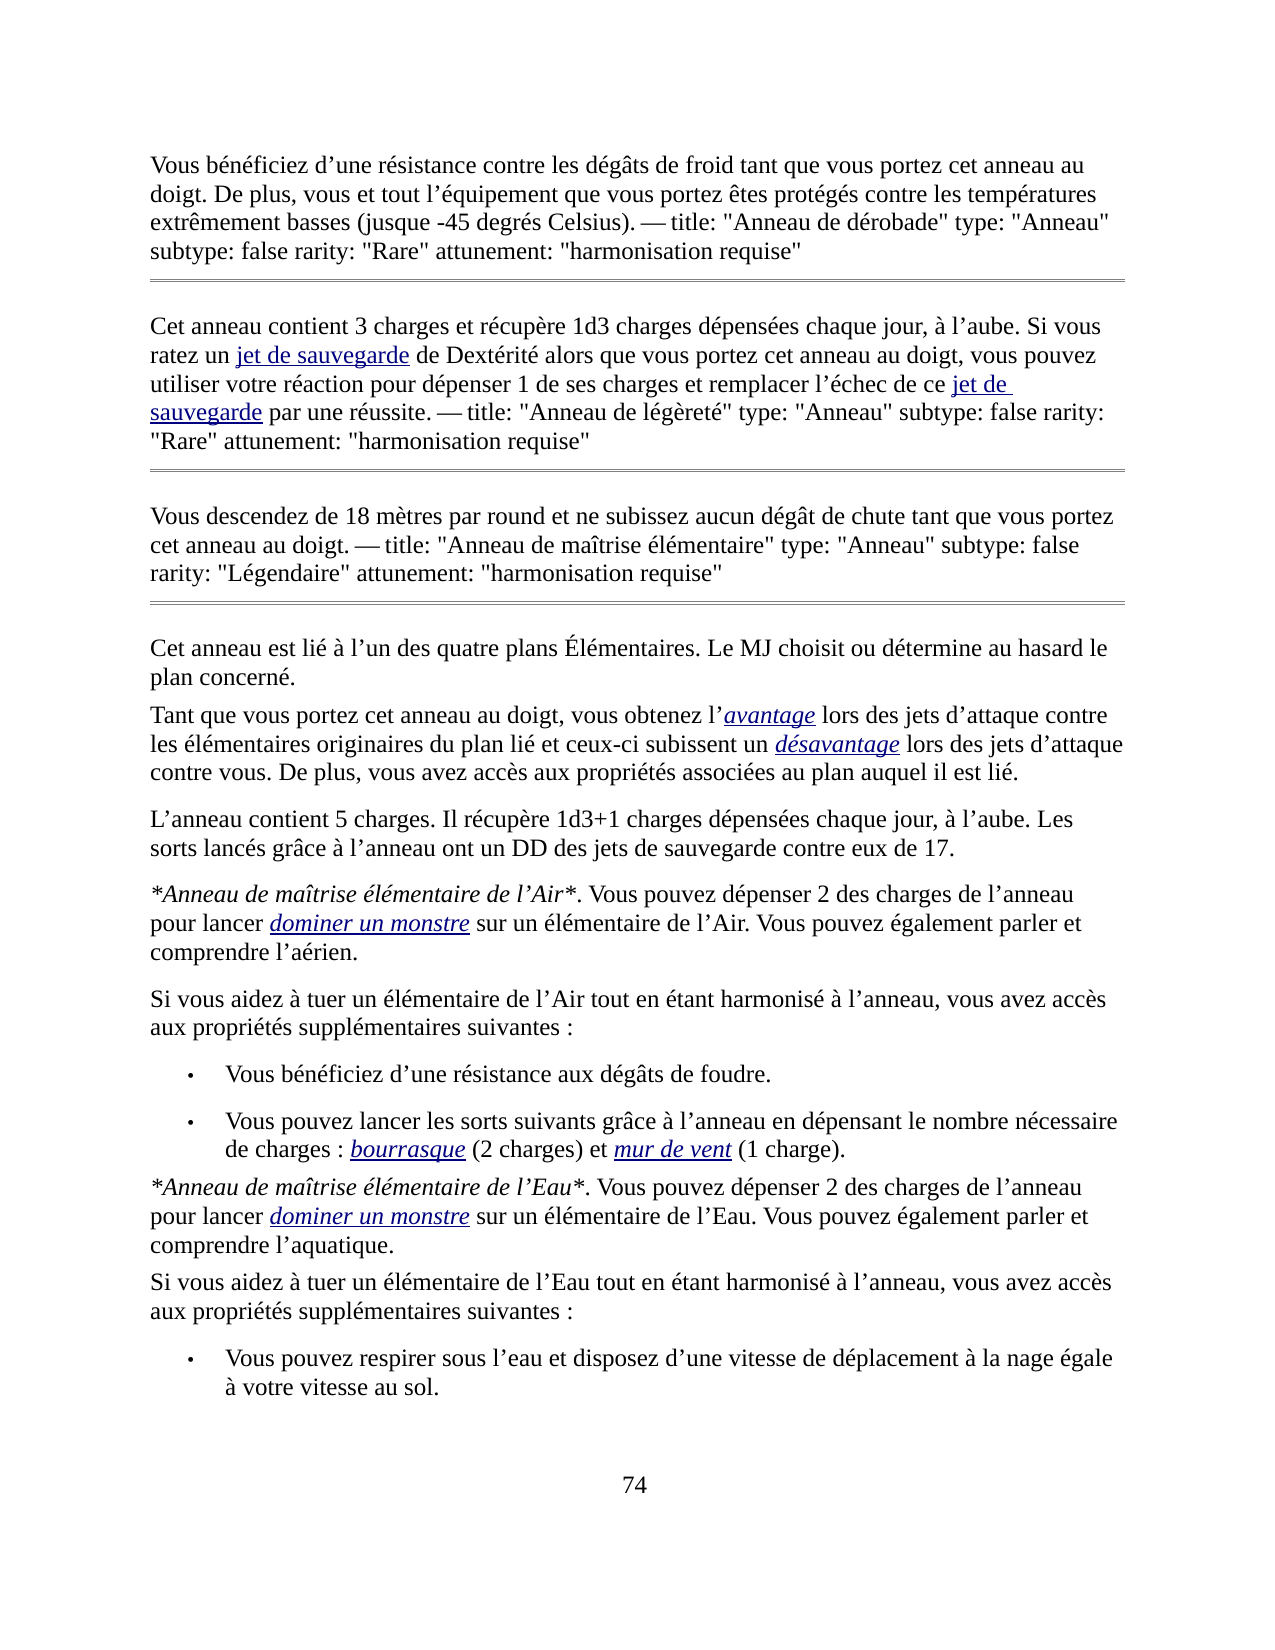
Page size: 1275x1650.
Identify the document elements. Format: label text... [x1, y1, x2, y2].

text Si vous aidez à tuer un élémentaire de l’Air tout en étant harmonisé à l’anneau, vous avez accès aux propriétés supplémentaires suivantes : [150, 984, 1125, 1041]
text Vous bénéficiez d’une résistance contre les dégâts de froid tant que vous portez cet anneau au doigt. De plus, vous et tout l’équipement que vous portez êtes protégés contre les températures extrêmement basses (jusque -45 degrés Celsius). — title: "Anneau de dérobade" type: "Anneau" subtype: false rarity: "Rare" attunement: "harmonisation requise" [150, 150, 1125, 265]
text Vous descendez de 18 mètres par round et ne subissez aucun dégât de chute tant que vous portez cet anneau au doigt. — title: "Anneau de maîtrise élémentaire" type: "Anneau" subtype: false rarity: "Légendaire" attunement: "harmonisation requise" [150, 501, 1125, 587]
text Tant que vous portez cet anneau au doigt, vous obtenez l’avantage lors des jets d’attaque contre les élémentaires originaires du plan lié et ceux-ci subissent un désavantage lors des jets d’attaque contre vous. De plus, vous avez accès aux propriétés associées au plan auquel il est lié. [150, 700, 1125, 786]
list Vous bénéficiez d’une résistance aux dégâts de foudre. [187, 1059, 1125, 1088]
text Cet anneau est lié à l’un des quatre plans Élémentaires. Le MJ choisit ou détermine au hasard le plan concerné. [150, 633, 1125, 691]
list Vous pouvez respirer sous l’eau et disposez d’une vitesse de déplacement à la nage égale à votre vitesse au sol. [187, 1343, 1125, 1400]
list Vous pouvez lancer les sorts suivants grâce à l’anneau en dépensant le nombre nécessaire de charges : bourrasque (2 charges) et mur de vent (1 charge). [187, 1106, 1125, 1163]
text L’anneau contient 5 charges. Il récupère 1d3+1 charges dépensées chaque jour, à l’aube. Les sorts lancés grâce à l’anneau ont un DD des jets de sauvegarde contre eux de 17. [150, 804, 1125, 862]
text *Anneau de maîtrise élémentaire de l’Air*. Vous pouvez dépenser 2 des charges de l’anneau pour lancer dominer un monstre sur un élémentaire de l’Air. Vous pouvez également parler et comprendre l’aérien. [150, 879, 1125, 966]
text Si vous aidez à tuer un élémentaire de l’Eau tout en étant harmonisé à l’anneau, vous avez accès aux propriétés supplémentaires suivantes : [150, 1267, 1125, 1325]
text Cet anneau contient 3 charges et récupère 1d3 charges dépensées chaque jour, à l’aube. Si vous ratez un jet de sauvegarde de Dextérité alors que vous portez cet anneau au doigt, vous pouvez utiliser votre réaction pour dépenser 1 de ses charges et remplacer l’échec de ce jet de sauvegarde par une réussite. — title: "Anneau de légèreté" type: "Anneau" subtype: false rarity: "Rare" attunement: "harmonisation requise" [150, 311, 1125, 455]
text *Anneau de maîtrise élémentaire de l’Eau*. Vous pouvez dépenser 2 des charges de l’anneau pour lancer dominer un monstre sur un élémentaire de l’Eau. Vous pouvez également parler et comprendre l’aquatique. [150, 1172, 1125, 1258]
